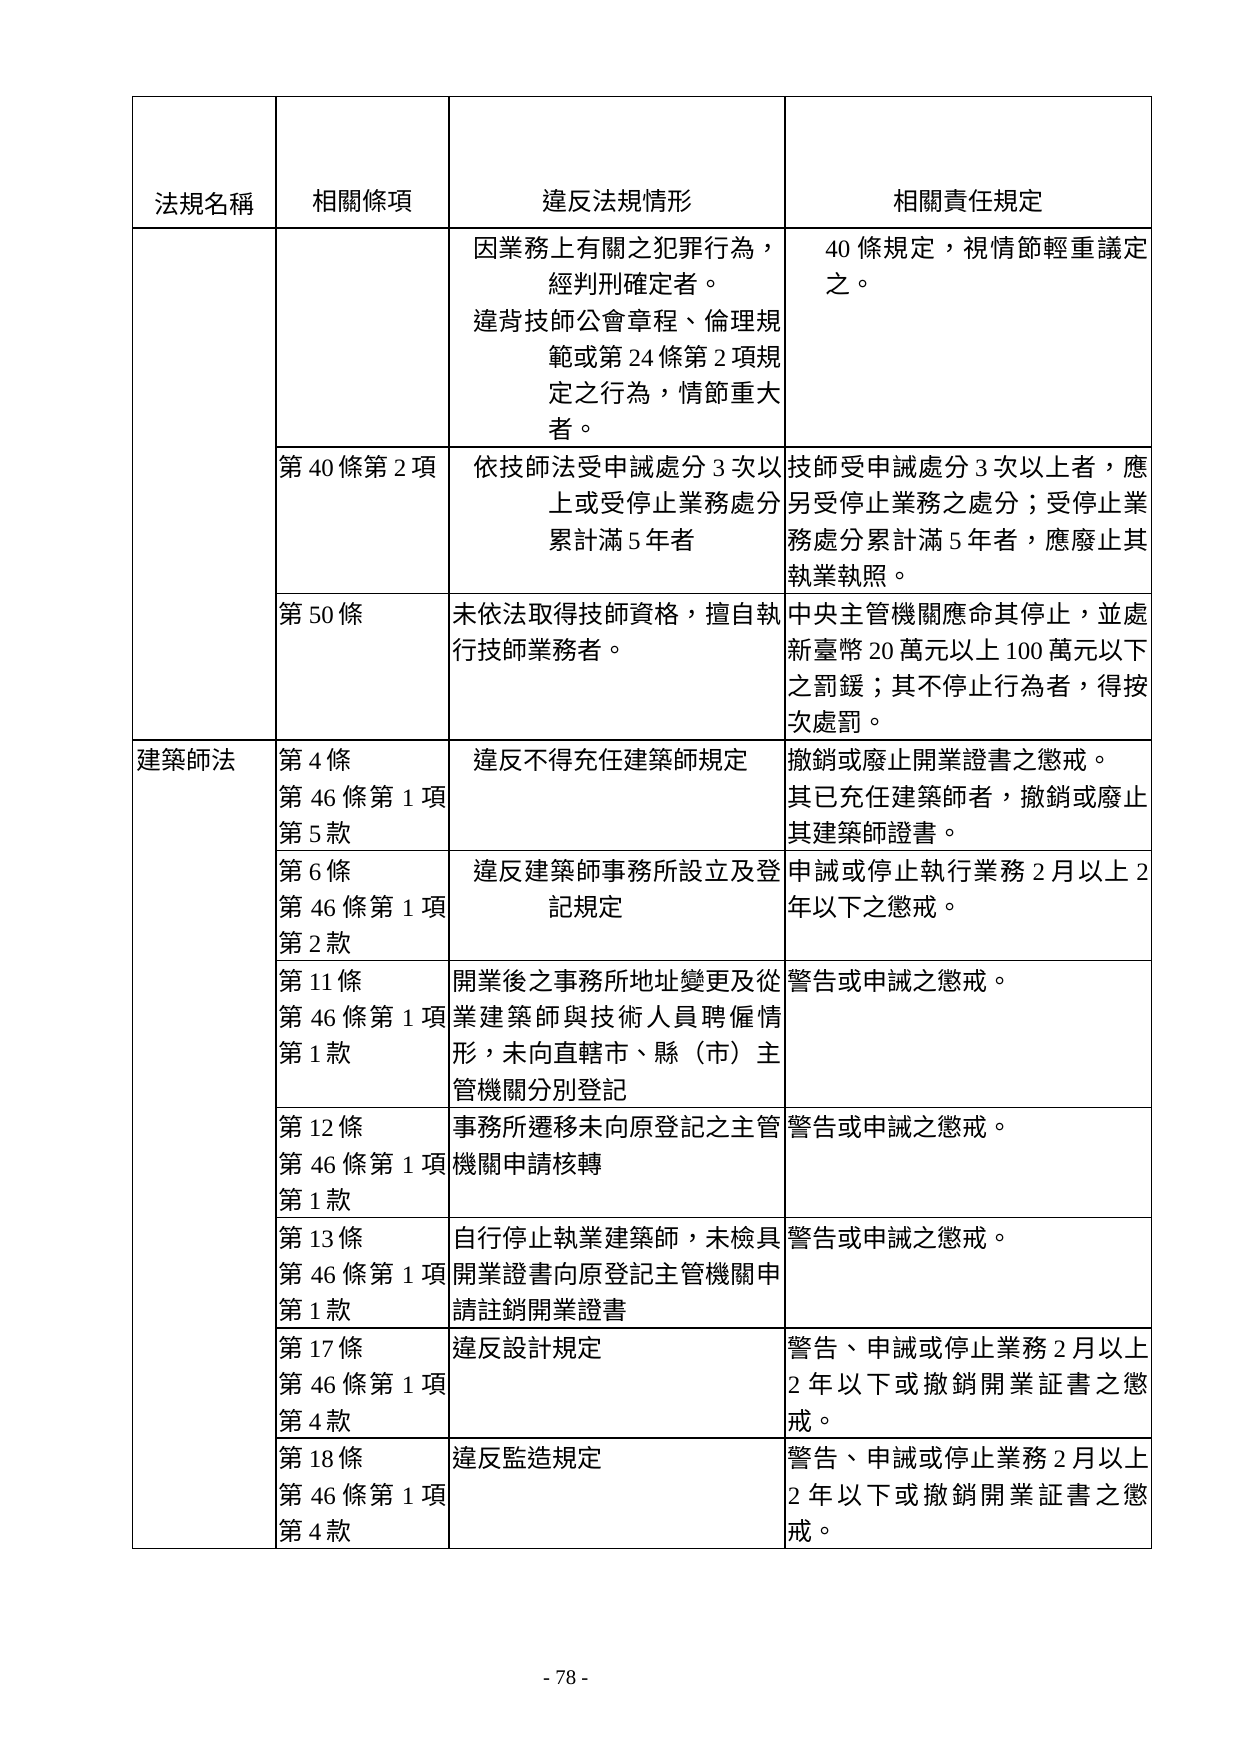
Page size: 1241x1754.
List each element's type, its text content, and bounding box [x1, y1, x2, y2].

table_header 相關條項 [277, 97, 448, 227]
table_cell 撤銷或廢止開業證書之懲戒。 其已充任建築師者，撤銷或廢止其建築師證書。 [786, 741, 1151, 849]
table_cell [133, 229, 275, 739]
table_cell 第4條 第46條第1項第5款 [277, 741, 448, 849]
table_header 法規名稱 [133, 97, 275, 227]
table_cell 警告、申誡或停止業務2月以上2年以下或撤銷開業証書之懲戒。 [786, 1439, 1151, 1548]
table_cell 違反監造規定 [450, 1439, 784, 1548]
table_header 相關責任規定 [786, 97, 1151, 227]
table_cell 第6條 第46條第1項第2款 [277, 851, 448, 960]
table_cell 警告或申誡之懲戒。 [786, 961, 1151, 1106]
table_cell [277, 229, 448, 446]
table_cell 警告或申誡之懲戒。 [786, 1218, 1151, 1327]
table_cell 建築師法 [133, 741, 275, 1548]
table_cell 因業務上有關之犯罪行為，經判刑確定者。 違背技師公會章程、倫理規範或第24條第2項規定之行為，情節重大者。 [450, 229, 784, 446]
table_cell 事務所遷移未向原登記之主管機關申請核轉 [450, 1108, 784, 1217]
table_cell 第17條 第46條第1項第4款 [277, 1329, 448, 1437]
table_cell 警告、申誡或停止業務2月以上2年以下或撤銷開業証書之懲戒。 [786, 1329, 1151, 1437]
table_cell 第12條 第46條第1項第1款 [277, 1108, 448, 1217]
table_cell 40條規定，視情節輕重議定之。 [786, 229, 1151, 446]
table_cell 第40條第2項 [277, 448, 448, 593]
table_cell 違反不得充任建築師規定 [450, 741, 784, 849]
table_cell 未依法取得技師資格，擅自執行技師業務者。 [450, 594, 784, 739]
table_cell 依技師法受申誡處分3次以上或受停止業務處分累計滿5年者 [450, 448, 784, 593]
table_cell 技師受申誡處分3次以上者，應另受停止業務之處分；受停止業務處分累計滿5年者，應廢止其執業執照。 [786, 448, 1151, 593]
table_cell 第11條 第46條第1項第1款 [277, 961, 448, 1106]
table_cell 違反建築師事務所設立及登記規定 [450, 851, 784, 960]
table_header 違反法規情形 [450, 97, 784, 227]
table_cell 違反設計規定 [450, 1329, 784, 1437]
table_cell 第18條 第46條第1項第4款 [277, 1439, 448, 1548]
table_cell 第50條 [277, 594, 448, 739]
table_cell 申誡或停止執行業務2月以上2年以下之懲戒。 [786, 851, 1151, 960]
table_cell 開業後之事務所地址變更及從業建築師與技術人員聘僱情形，未向直轄市、縣（市）主管機關分別登記 [450, 961, 784, 1106]
table_cell 警告或申誡之懲戒。 [786, 1108, 1151, 1217]
table_cell 第13條 第46條第1項第1款 [277, 1218, 448, 1327]
table_cell 自行停止執業建築師，未檢具開業證書向原登記主管機關申請註銷開業證書 [450, 1218, 784, 1327]
table_cell 中央主管機關應命其停止，並處新臺幣20萬元以上100萬元以下之罰鍰；其不停止行為者，得按次處罰。 [786, 594, 1151, 739]
